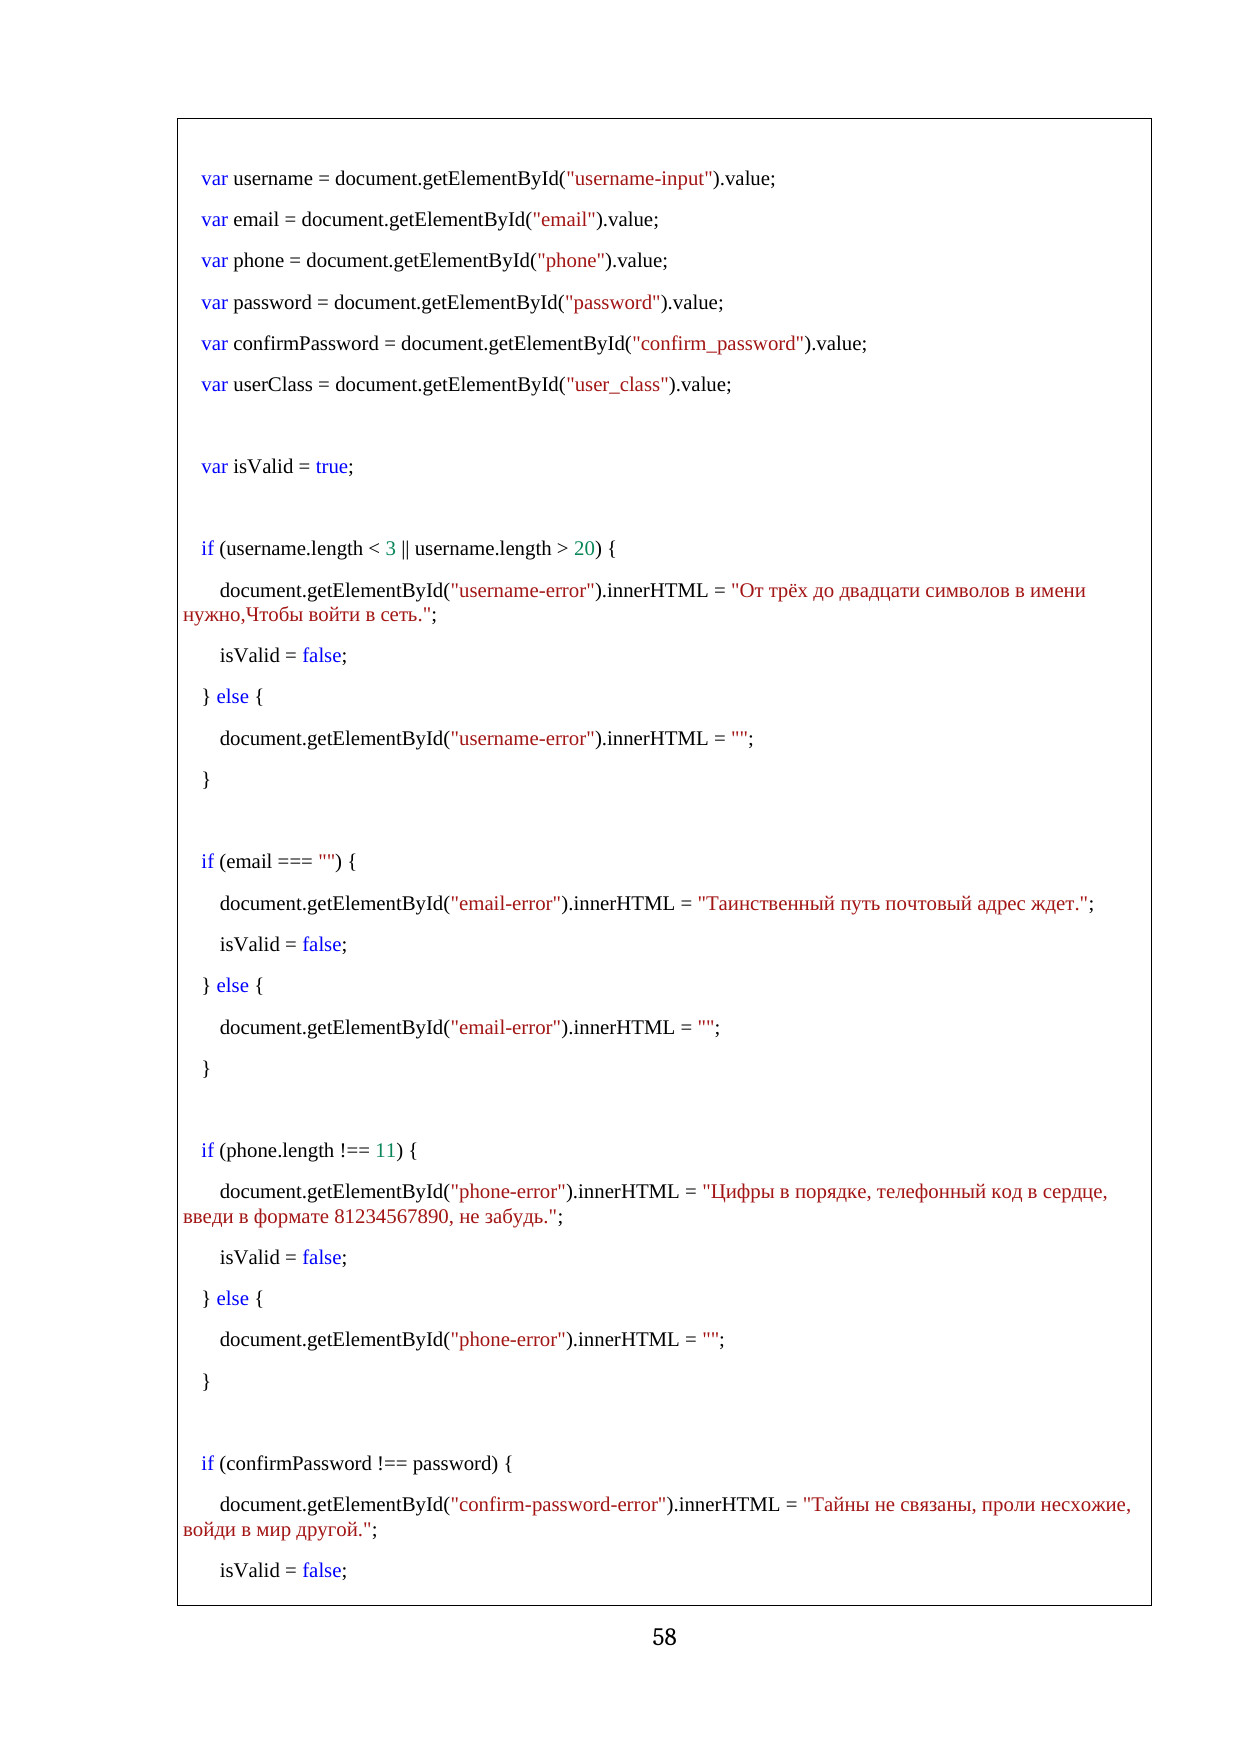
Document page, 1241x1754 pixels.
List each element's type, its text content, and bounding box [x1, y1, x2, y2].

table_header var username = document.getElementById("username-input").value; var email = document.getElementById("email").value; var phone = document.getElementById("phone").value; var password = document.getElementById("password").value; var confirmPassword = document.getElementById("confirm_password").value; var userClass = document.getElementById("user_class").value; var isValid = true; if (username.length < 3 || username.length > 20) { document.getElementById("username-error").innerHTML = "От трёх до двадцати символов в имени нужно,Чтобы войти в сеть."; isValid = false; } else { document.getElementById("username-error").innerHTML = ""; } if (email === "") { document.getElementById("email-error").innerHTML = "Таинственный путь почтовый адрес ждет."; isValid = false; } else { document.getElementById("email-error").innerHTML = ""; } if (phone.length !== 11) { document.getElementById("phone-error").innerHTML = "Цифры в порядке, телефонный код в сердце, введи в формате 81234567890, не забудь."; isValid = false; } else { document.getElementById("phone-error").innerHTML = ""; } if (confirmPassword !== password) { document.getElementById("confirm-password-error").innerHTML = "Тайны не связаны, проли несхожие, войди в мир другой."; isValid = false; [178, 119, 1151, 1604]
